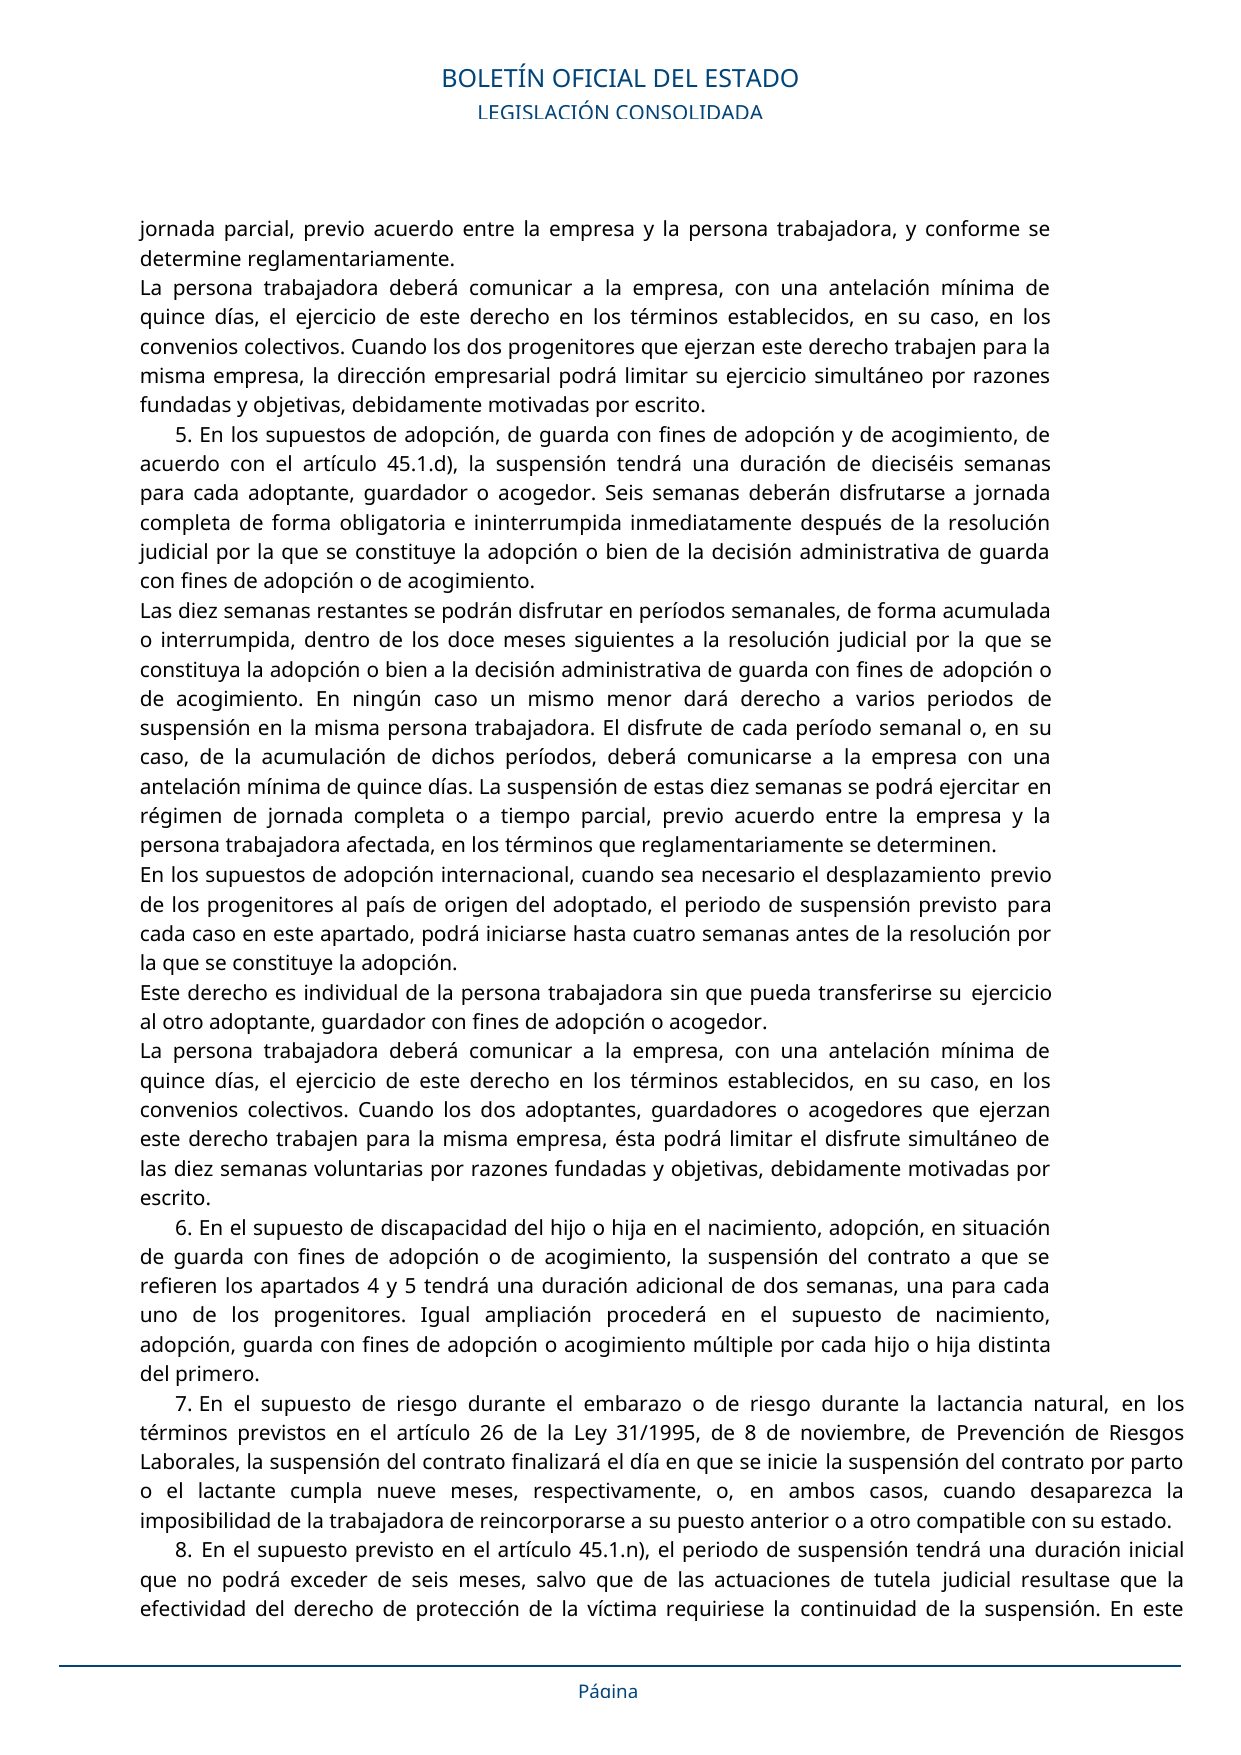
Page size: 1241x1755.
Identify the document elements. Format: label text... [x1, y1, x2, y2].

list En los supuestos de adopción, de guarda con fines de adopción y de acogimiento, de acuerdo con el artículo 45.1.d), la suspensión tendrá una duración de dieciséis semanas para cada adoptante, guardador o acogedor. Seis semanas deberán disfrutarse a jornada completa de forma obligatoria e ininterrumpida inmediatamente después de la resolución judicial por la que se constituye la adopción o bien de la decisión administrativa de guarda con fines de adopción o de acogimiento. [139, 420, 1052, 595]
text En los supuestos de adopción internacional, cuando sea necesario el desplazamiento previo de los progenitores al país de origen del adoptado, el periodo de suspensión previsto para cada caso en este apartado, podrá iniciarse hasta cuatro semanas antes de la resolución por la que se constituye la adopción. [139, 860, 1052, 977]
list En el supuesto de riesgo durante el embarazo o de riesgo durante la lactancia natural, en los términos previstos en el artículo 26 de la Ley 31/1995, de 8 de noviembre, de Prevención de Riesgos Laborales, la suspensión del contrato finalizará el día en que se inicie la suspensión del contrato por parto o el lactante cumpla nueve meses, respectivamente, o, en ambos casos, cuando desaparezca la imposibilidad de la trabajadora de reincorporarse a su puesto anterior o a otro compatible con su estado. [139, 1389, 1184, 1534]
text Este derecho es individual de la persona trabajadora sin que pueda transferirse su ejercicio al otro adoptante, guardador con fines de adopción o acogedor. [139, 978, 1052, 1036]
text La persona trabajadora deberá comunicar a la empresa, con una antelación mínima de quince días, el ejercicio de este derecho en los términos establecidos, en su caso, en los convenios colectivos. Cuando los dos adoptantes, guardadores o acogedores que ejerzan este derecho trabajen para la misma empresa, ésta podrá limitar el disfrute simultáneo de las diez semanas voluntarias por razones fundadas y objetivas, debidamente motivadas por escrito. [139, 1037, 1052, 1211]
list En el supuesto de discapacidad del hijo o hija en el nacimiento, adopción, en situación de guarda con fines de adopción o de acogimiento, la suspensión del contrato a que se refieren los apartados 4 y 5 tendrá una duración adicional de dos semanas, una para cada uno de los progenitores. Igual ampliación procederá en el supuesto de nacimiento, adopción, guarda con fines de adopción o acogimiento múltiple por cada hijo o hija distinta del primero. [139, 1213, 1052, 1387]
text Las diez semanas restantes se podrán disfrutar en períodos semanales, de forma acumulada o interrumpida, dentro de los doce meses siguientes a la resolución judicial por la que se constituya la adopción o bien a la decisión administrativa de guarda con fines de adopción o de acogimiento. En ningún caso un mismo menor dará derecho a varios periodos de suspensión en la misma persona trabajadora. El disfrute de cada período semanal o, en su caso, de la acumulación de dichos períodos, deberá comunicarse a la empresa con una antelación mínima de quince días. La suspensión de estas diez semanas se podrá ejercitar en régimen de jornada completa o a tiempo parcial, previo acuerdo entre la empresa y la persona trabajadora afectada, en los términos que reglamentariamente se determinen. [139, 596, 1052, 859]
text La persona trabajadora deberá comunicar a la empresa, con una antelación mínima de quince días, el ejercicio de este derecho en los términos establecidos, en su caso, en los convenios colectivos. Cuando los dos progenitores que ejerzan este derecho trabajen para la misma empresa, la dirección empresarial podrá limitar su ejercicio simultáneo por razones fundadas y objetivas, debidamente motivadas por escrito. [139, 273, 1052, 419]
list En el supuesto previsto en el artículo 45.1.n), el periodo de suspensión tendrá una duración inicial que no podrá exceder de seis meses, salvo que de las actuaciones de tutela judicial resultase que la efectividad del derecho de protección de la víctima requiriese la continuidad de la suspensión. En este [139, 1536, 1184, 1623]
text jornada parcial, previo acuerdo entre la empresa y la persona trabajadora, y conforme se determine reglamentariamente. [139, 214, 1052, 272]
